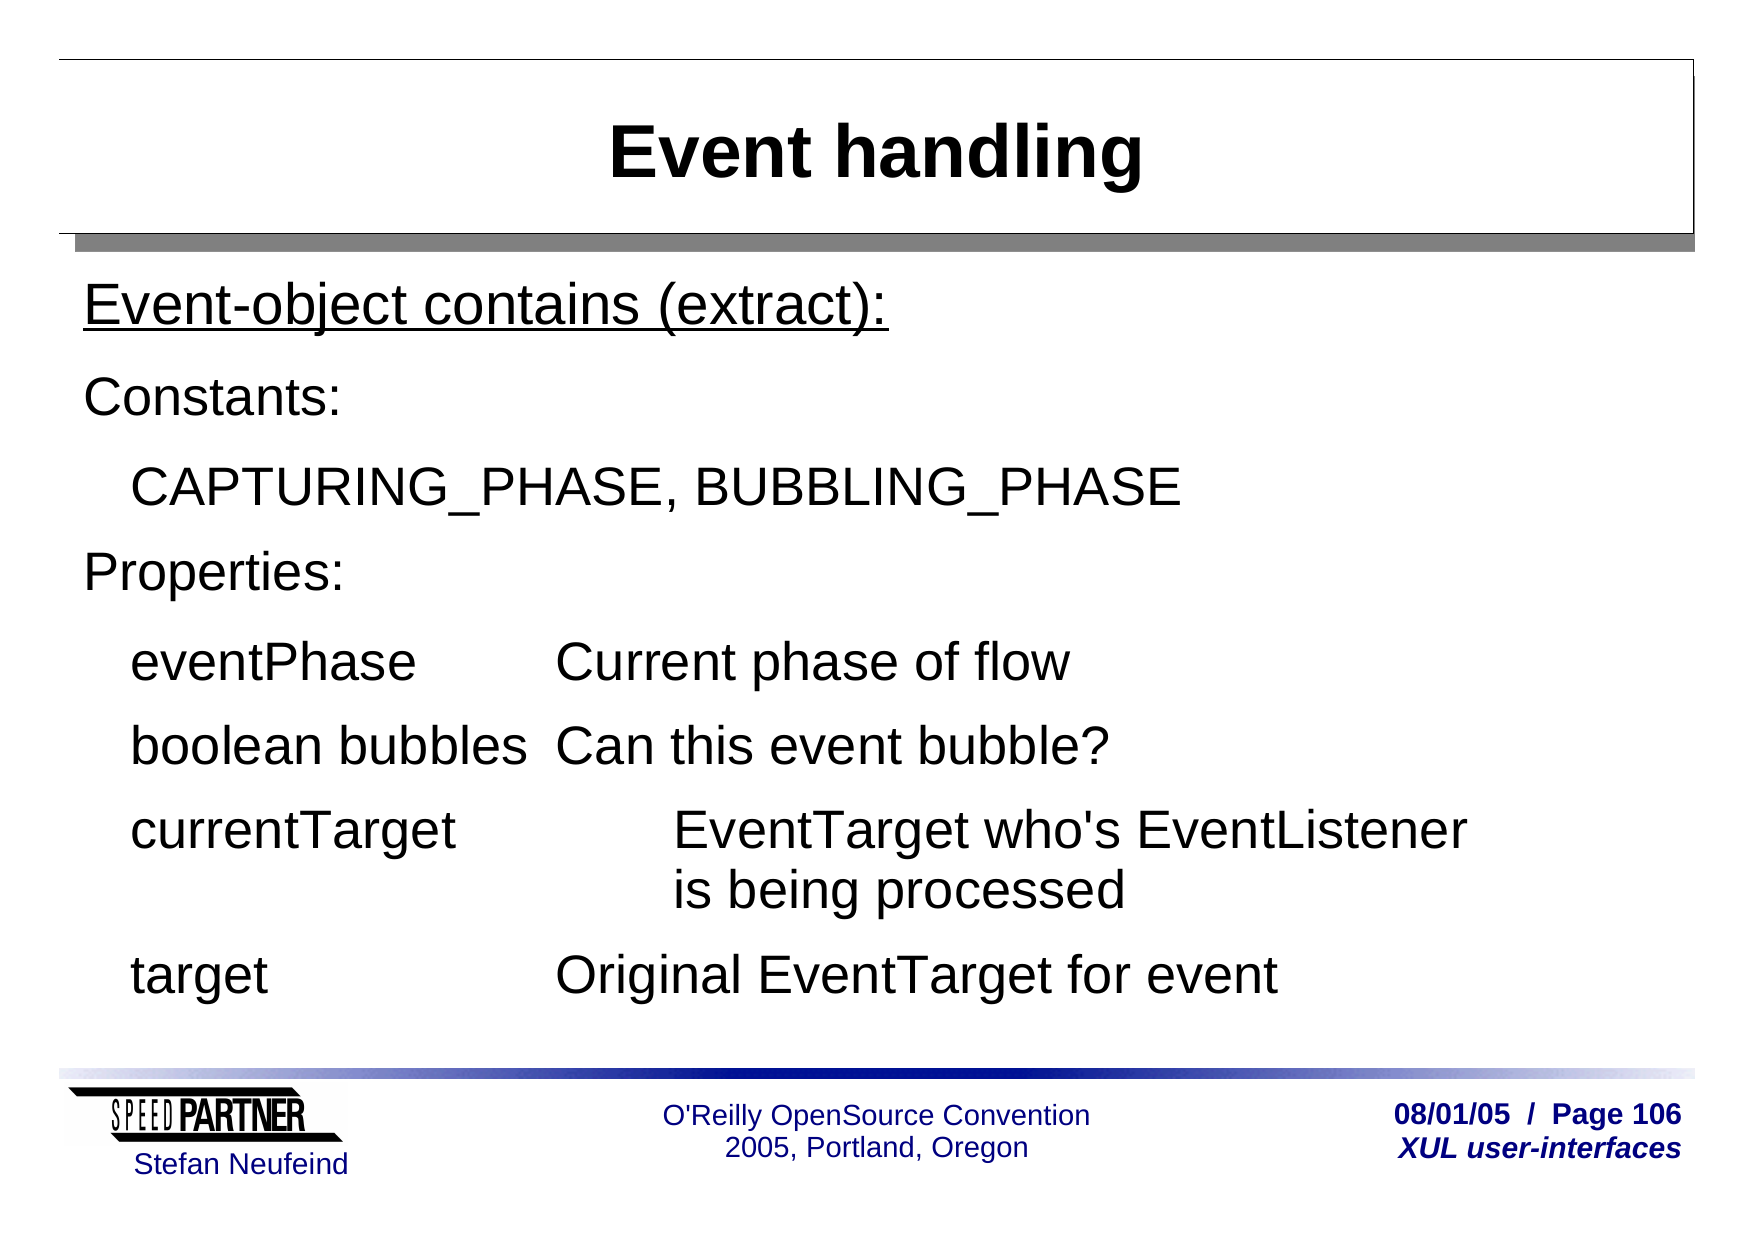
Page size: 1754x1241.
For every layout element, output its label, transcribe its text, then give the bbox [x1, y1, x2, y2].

list Event-object contains (extract): Constants: CAPTURING_PHASE, BUBBLING_PHASE Properties: eventPhase Current phase of flow boolean bubbles Can this event bubble? currentTarget EventTarget who's EventListener is being processed target Original EventTarget for event [71, 272, 1695, 1055]
picture [64, 1082, 348, 1146]
title Event handling [59, 59, 1695, 244]
picture [59, 1068, 1695, 1079]
